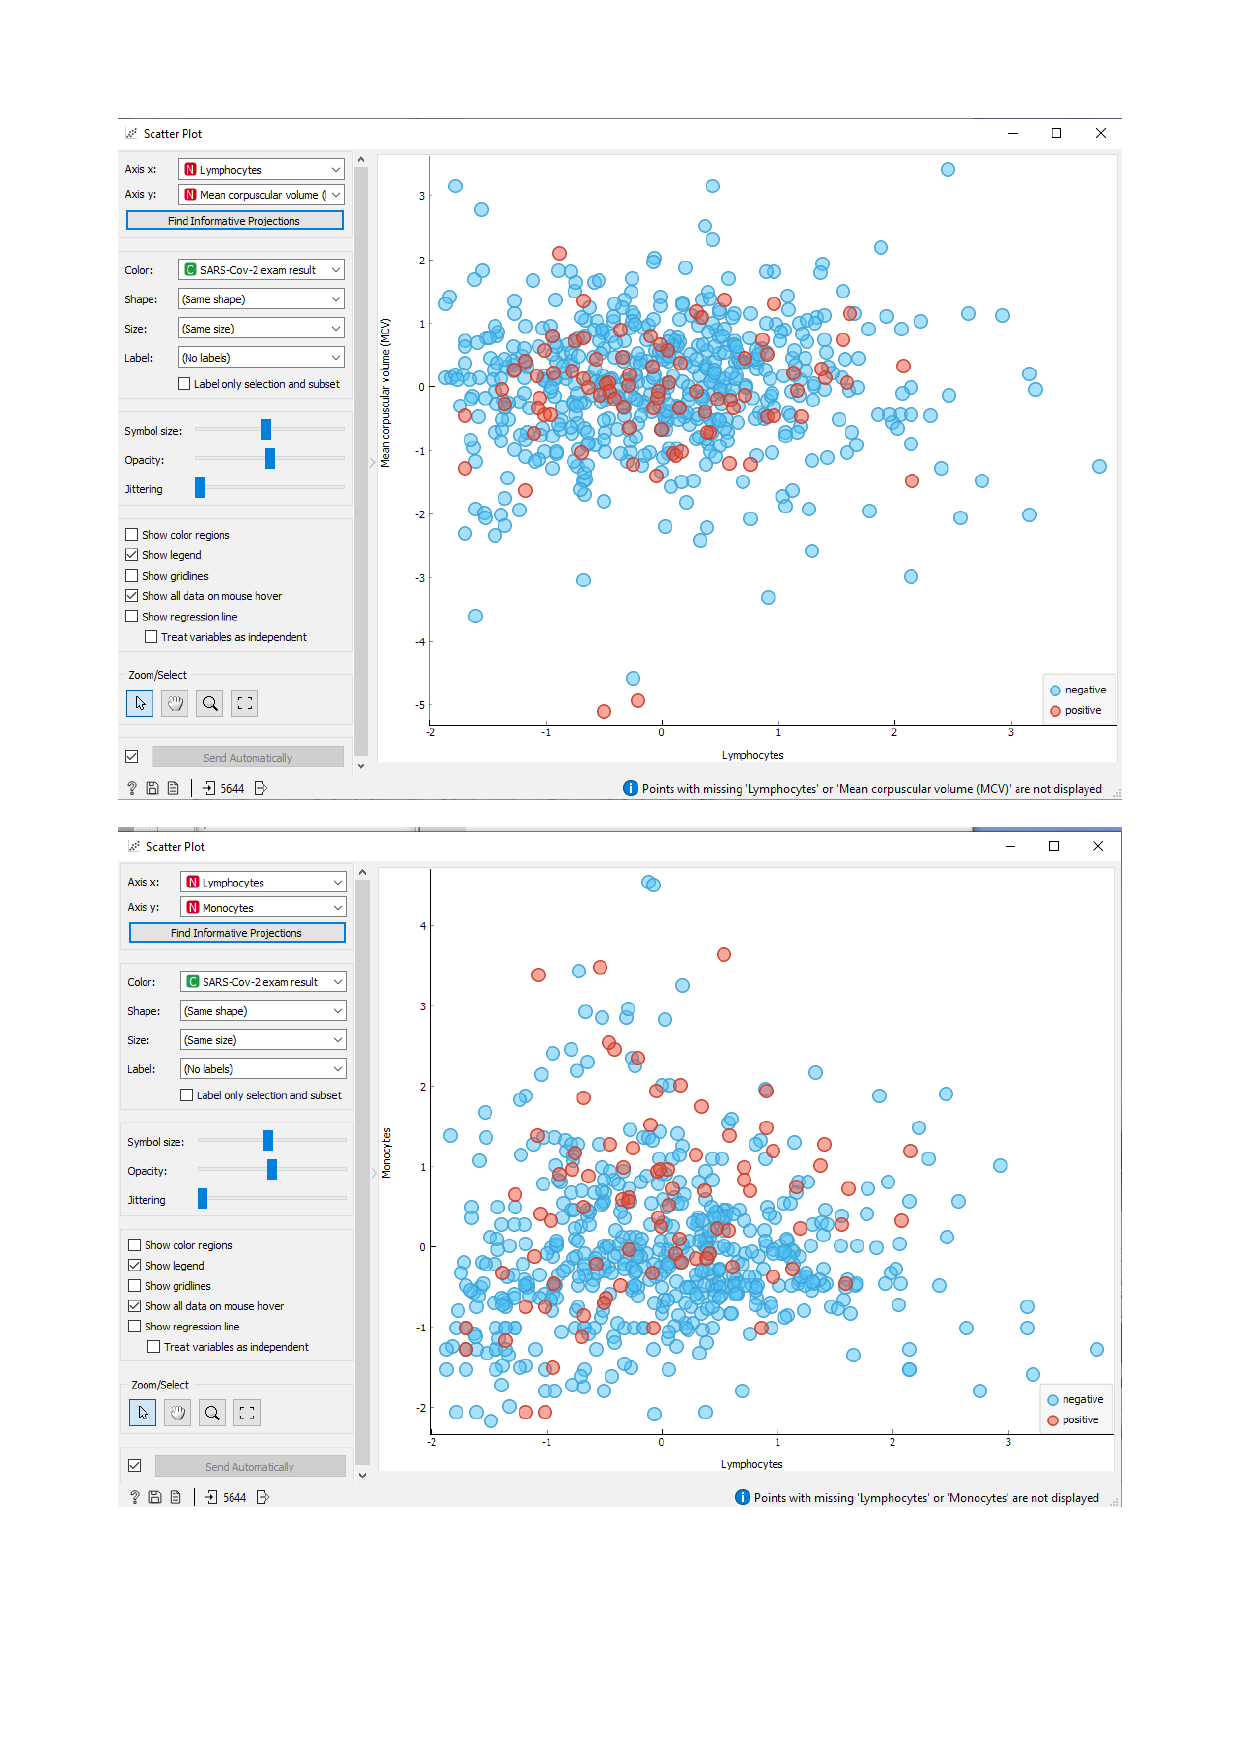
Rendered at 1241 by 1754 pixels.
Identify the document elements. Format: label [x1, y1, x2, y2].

picture [118, 827, 1122, 1507]
picture [118, 118, 1122, 800]
